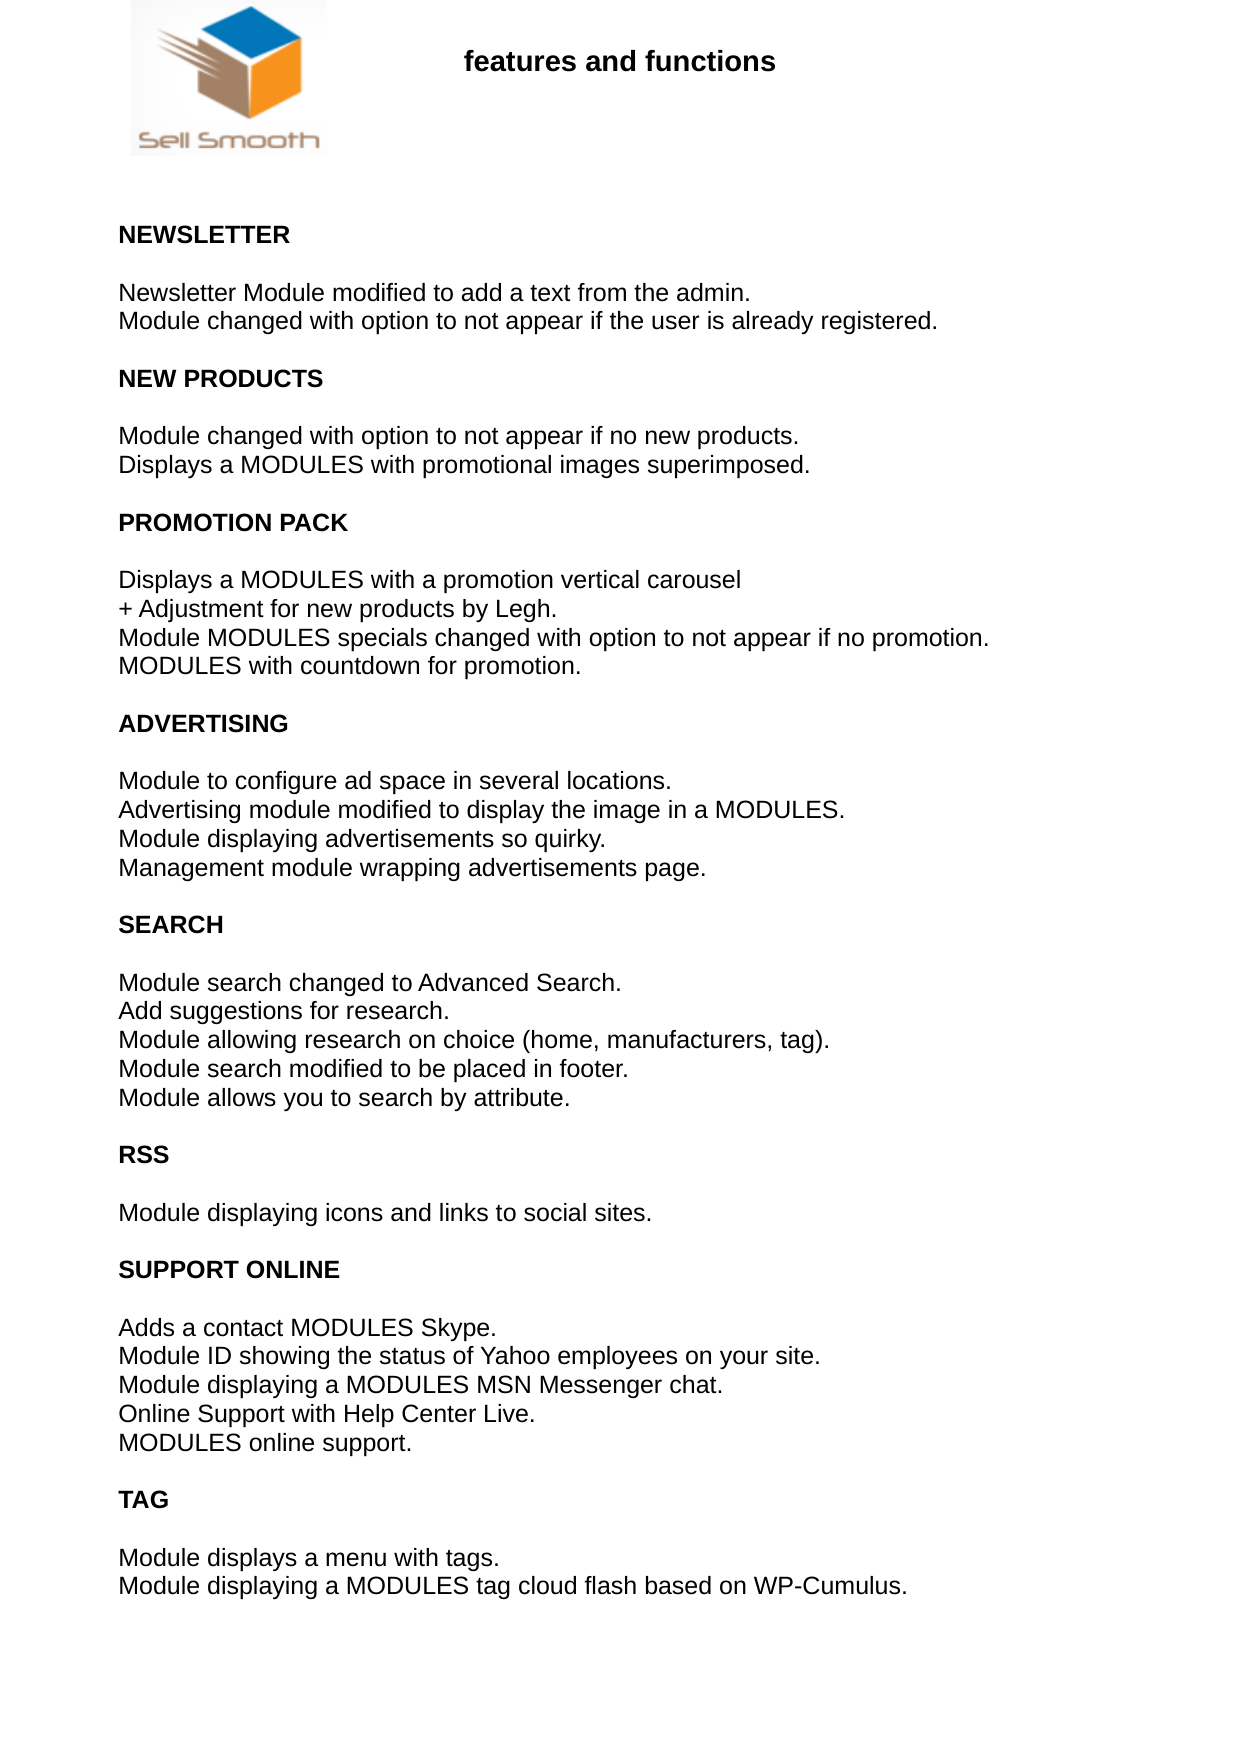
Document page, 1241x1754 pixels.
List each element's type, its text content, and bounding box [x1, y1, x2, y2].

text NEWSLETTER Newsletter Module modified to add a text from the admin. Module changed with option to not appear if the user is already registered. NEW PRODUCTS Module changed with option to not appear if no new products. Displays a MODULES with promotional images superimposed. PROMOTION PACK Displays a MODULES with a promotion vertical carousel + Adjustment for new products by Legh. Module MODULES specials changed with option to not appear if no promotion. MODULES with countdown for promotion. ADVERTISING Module to configure ad space in several locations. Advertising module modified to display the image in a MODULES. Module displaying advertisements so quirky. Management module wrapping advertisements page. SEARCH [118, 191, 1122, 967]
picture [131, 0, 328, 156]
text Module search changed to Advanced Search. Add suggestions for research. Module allowing research on choice (home, manufacturers, tag). Module search modified to be placed in footer. Module allows you to search by attribute. RSS Module displaying icons and links to social sites. SUPPORT ONLINE Adds a contact MODULES Skype. Module ID showing the status of Yahoo employees on your site. Module displaying a MODULES MSN Messenger chat. Online Support with Help Center Live. MODULES online support. TAG Module displays a menu with tags. Module displaying a MODULES tag cloud flash based on WP-Cumulus. [118, 967, 1122, 1629]
